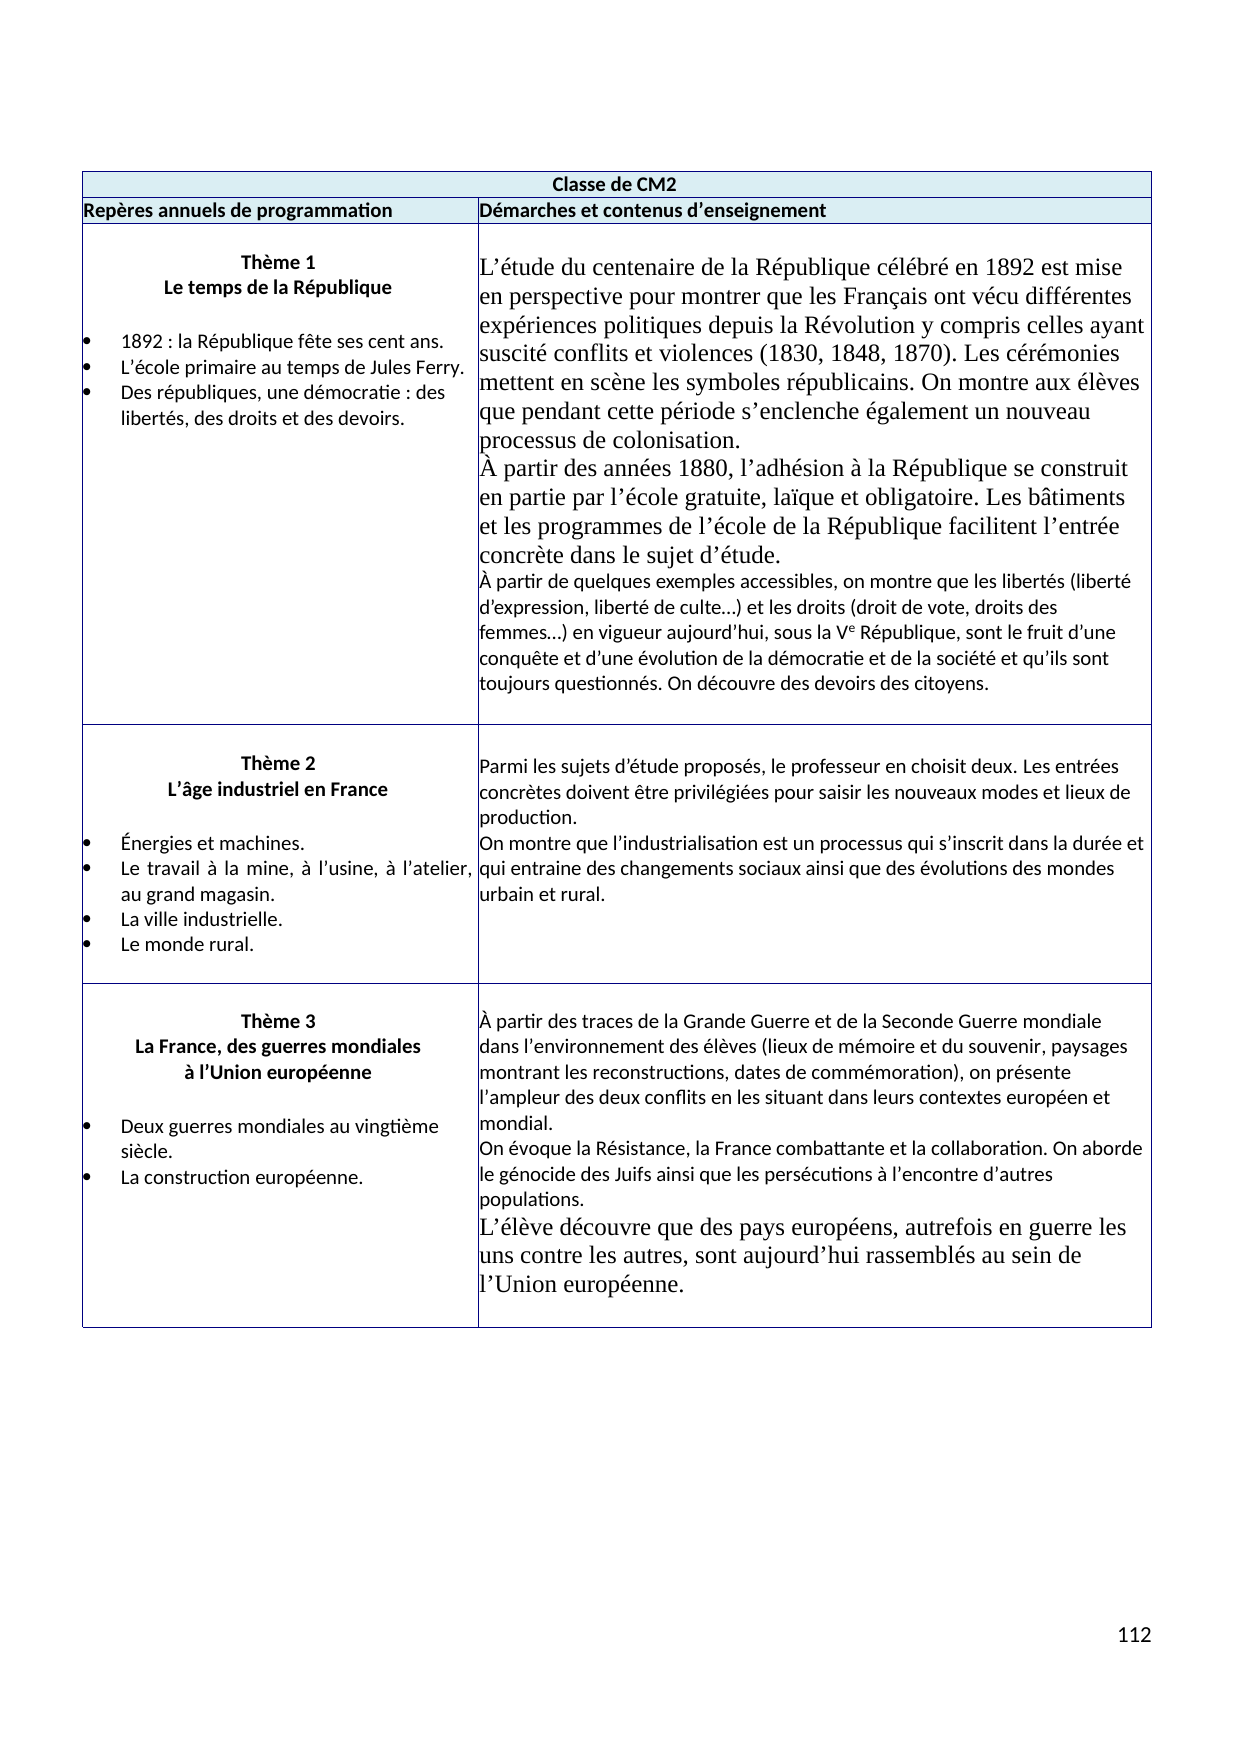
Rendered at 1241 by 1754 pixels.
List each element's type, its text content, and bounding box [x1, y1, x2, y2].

table_cell À partir des traces de la Grande Guerre et de la Seconde Guerre mondiale dans l’environnement des élèves (lieux de mémoire et du souvenir, paysages montrant les reconstructions, dates de commémoration), on présente l’ampleur des deux conflits en les situant dans leurs contextes européen et mondial. On évoque la Résistance, la France combattante et la collaboration. On aborde le génocide des Juifs ainsi que les persécutions à l’encontre d’autres populations. L’élève découvre que des pays européens, autrefois en guerre les uns contre les autres, sont aujourd’hui rassemblés au sein de l’Union européenne. [479, 984, 1151, 1327]
table_cell L’étude du centenaire de la République célébré en 1892 est mise en perspective pour montrer que les Français ont vécu différentes expériences politiques depuis la Révolution y compris celles ayant suscité conflits et violences (1830, 1848, 1870). Les cérémonies mettent en scène les symboles républicains. On montre aux élèves que pendant cette période s’enclenche également un nouveau processus de colonisation. À partir des années 1880, l’adhésion à la République se construit en partie par l’école gratuite, laïque et obligatoire. Les bâtiments et les programmes de l’école de la République facilitent l’entrée concrète dans le sujet d’étude. À partir de quelques exemples accessibles, on montre que les libertés (liberté d’expression, liberté de culte…) et les droits (droit de vote, droits des femmes…) en vigueur aujourd’hui, sous la Ve République, sont le fruit d’une conquête et d’une évolution de la démocratie et de la société et qu’ils sont toujours questionnés. On découvre des devoirs des citoyens. [479, 224, 1151, 724]
table_cell Démarches et contenus d’enseignement [479, 198, 1151, 223]
table_cell Thème 1 Le temps de la République 1892 : la République fête ses cent ans. L’école primaire au temps de Jules Ferry. Des républiques, une démocratie : des libertés, des droits et des devoirs. [83, 224, 478, 724]
table_cell Repères annuels de programmation [83, 198, 478, 223]
table_cell Parmi les sujets d’étude proposés, le professeur en choisit deux. Les entrées concrètes doivent être privilégiées pour saisir les nouveaux modes et lieux de production. On montre que l’industrialisation est un processus qui s’inscrit dans la durée et qui entraine des changements sociaux ainsi que des évolutions des mondes urbain et rural. [479, 725, 1151, 982]
table_cell Thème 2 L’âge industriel en France Énergies et machines. Le travail à la mine, à l’usine, à l’atelier, au grand magasin. La ville industrielle. Le monde rural. [83, 725, 478, 982]
table_header Classe de CM2 [83, 172, 1151, 197]
table_cell Thème 3 La France, des guerres mondiales à l’Union européenne Deux guerres mondiales au vingtième siècle. La construction européenne. [83, 984, 478, 1327]
